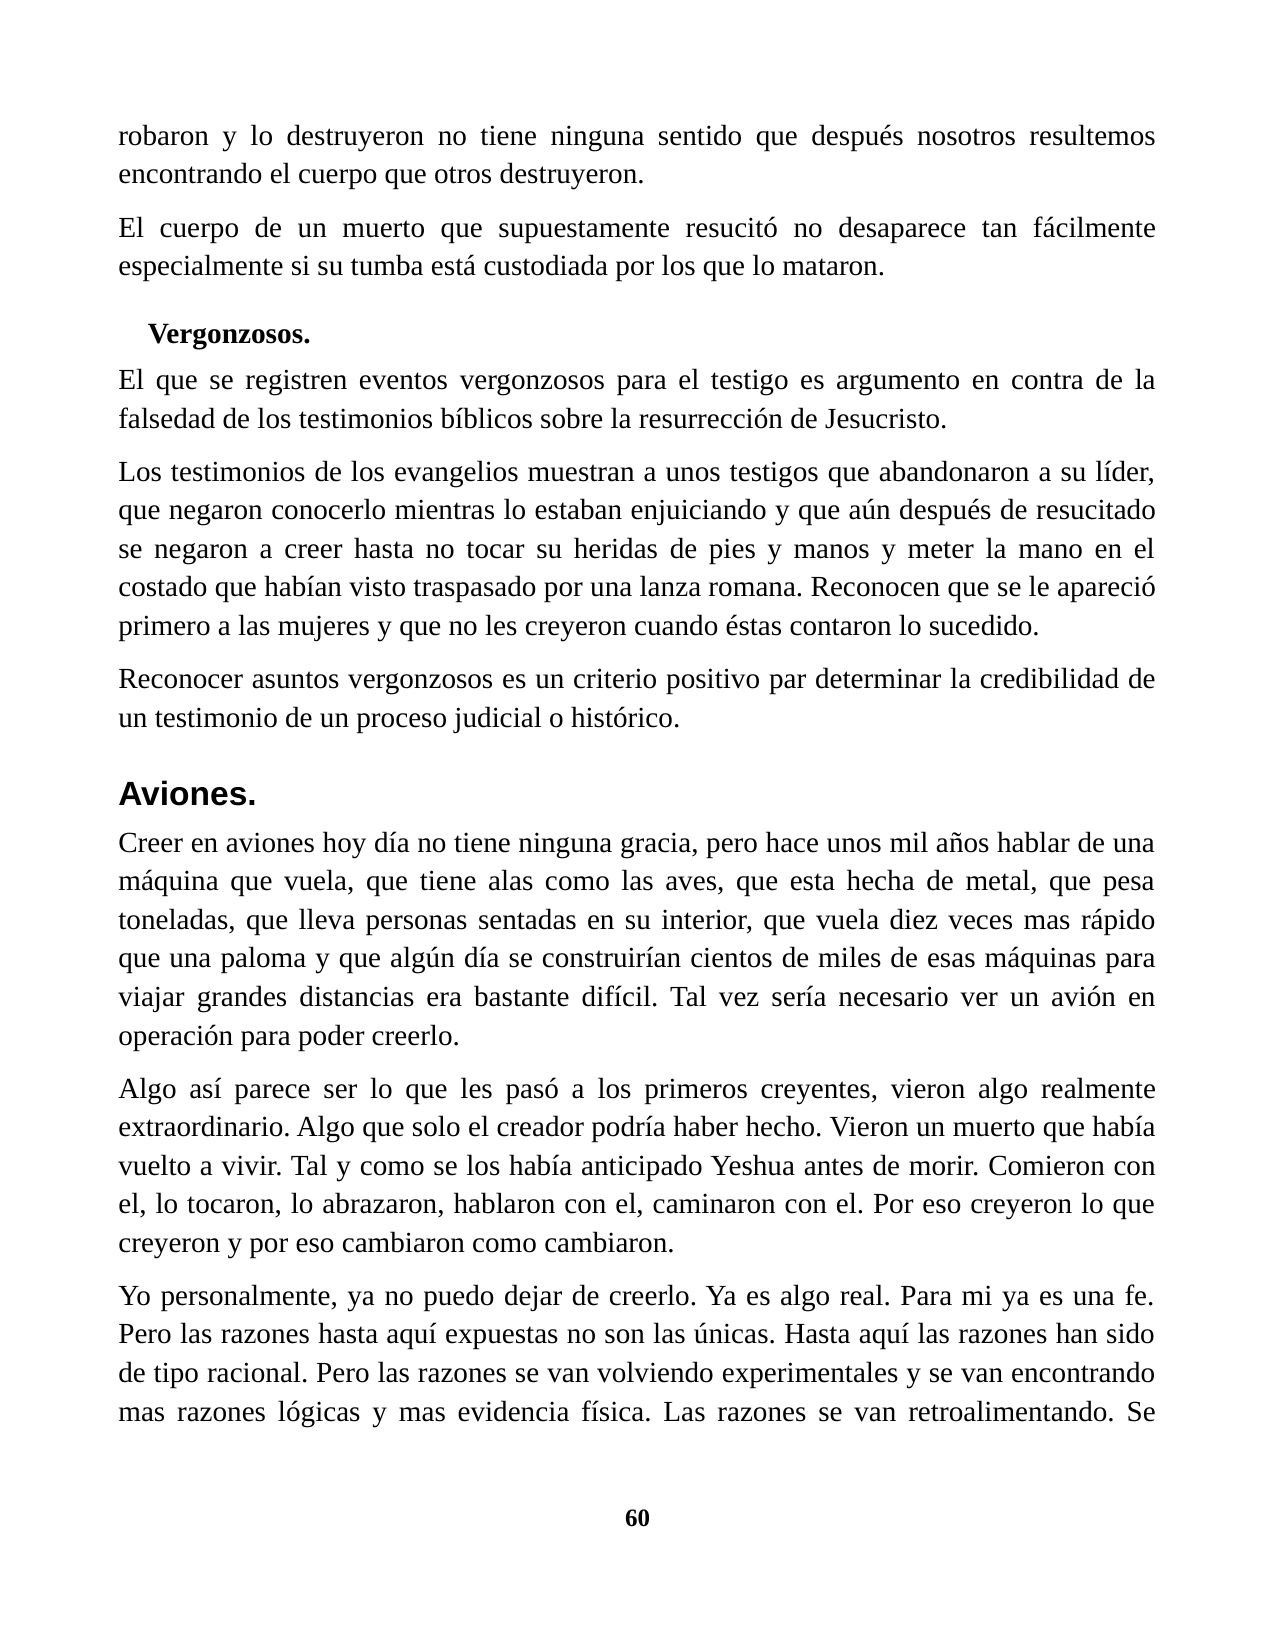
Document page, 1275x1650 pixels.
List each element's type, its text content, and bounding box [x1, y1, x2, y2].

subtitle Vergonzosos. [148, 316, 1157, 350]
text Los testimonios de los evangelios muestran a unos testigos que abandonaron a su líder, que negaron conocerlo mientras lo estaban enjuiciando y que aún después de resucitado se negaron a creer hasta no tocar su heridas de pies y manos y meter la mano en el costado que habían visto traspasado por una lanza romana. Reconocen que se le apareció primero a las mujeres y que no les creyeron cuando éstas contaron lo sucedido. [118, 454, 1157, 642]
text El que se registren eventos vergonzosos para el testigo es argumento en contra de la falsedad de los testimonios bíblicos sobre la resurrección de Jesucristo. [118, 362, 1157, 434]
text Reconocer asuntos vergonzosos es un criterio positivo par determinar la credibilidad de un testimonio de un proceso judicial o histórico. [118, 661, 1157, 733]
subtitle Aviones. [118, 774, 1157, 812]
text Yo personalmente, ya no puedo dejar de creerlo. Ya es algo real. Para mi ya es una fe. Pero las razones hasta aquí expuestas no son las únicas. Hasta aquí las razones han sido de tipo racional. Pero las razones se van volviendo experimentales y se van encontrando mas razones lógicas y mas evidencia física. Las razones se van retroalimentando. Se [118, 1278, 1157, 1427]
text robaron y lo destruyeron no tiene ninguna sentido que después nosotros resultemos encontrando el cuerpo que otros destruyeron. [118, 118, 1157, 190]
text Creer en aviones hoy día no tiene ninguna gracia, pero hace unos mil años hablar de una máquina que vuela, que tiene alas como las aves, que esta hecha de metal, que pesa toneladas, que lleva personas sentadas en su interior, que vuela diez veces mas rápido que una paloma y que algún día se construirían cientos de miles de esas máquinas para viajar grandes distancias era bastante difícil. Tal vez sería necesario ver un avión en operación para poder creerlo. [118, 825, 1157, 1051]
text Algo así parece ser lo que les pasó a los primeros creyentes, vieron algo realmente extraordinario. Algo que solo el creador podría haber hecho. Vieron un muerto que había vuelto a vivir. Tal y como se los había anticipado Yeshua antes de morir. Comieron con el, lo tocaron, lo abrazaron, hablaron con el, caminaron con el. Por eso creyeron lo que creyeron y por eso cambiaron como cambiaron. [118, 1071, 1157, 1258]
text El cuerpo de un muerto que supuestamente resucitó no desaparece tan fácilmente especialmente si su tumba está custodiada por los que lo mataron. [118, 210, 1157, 282]
